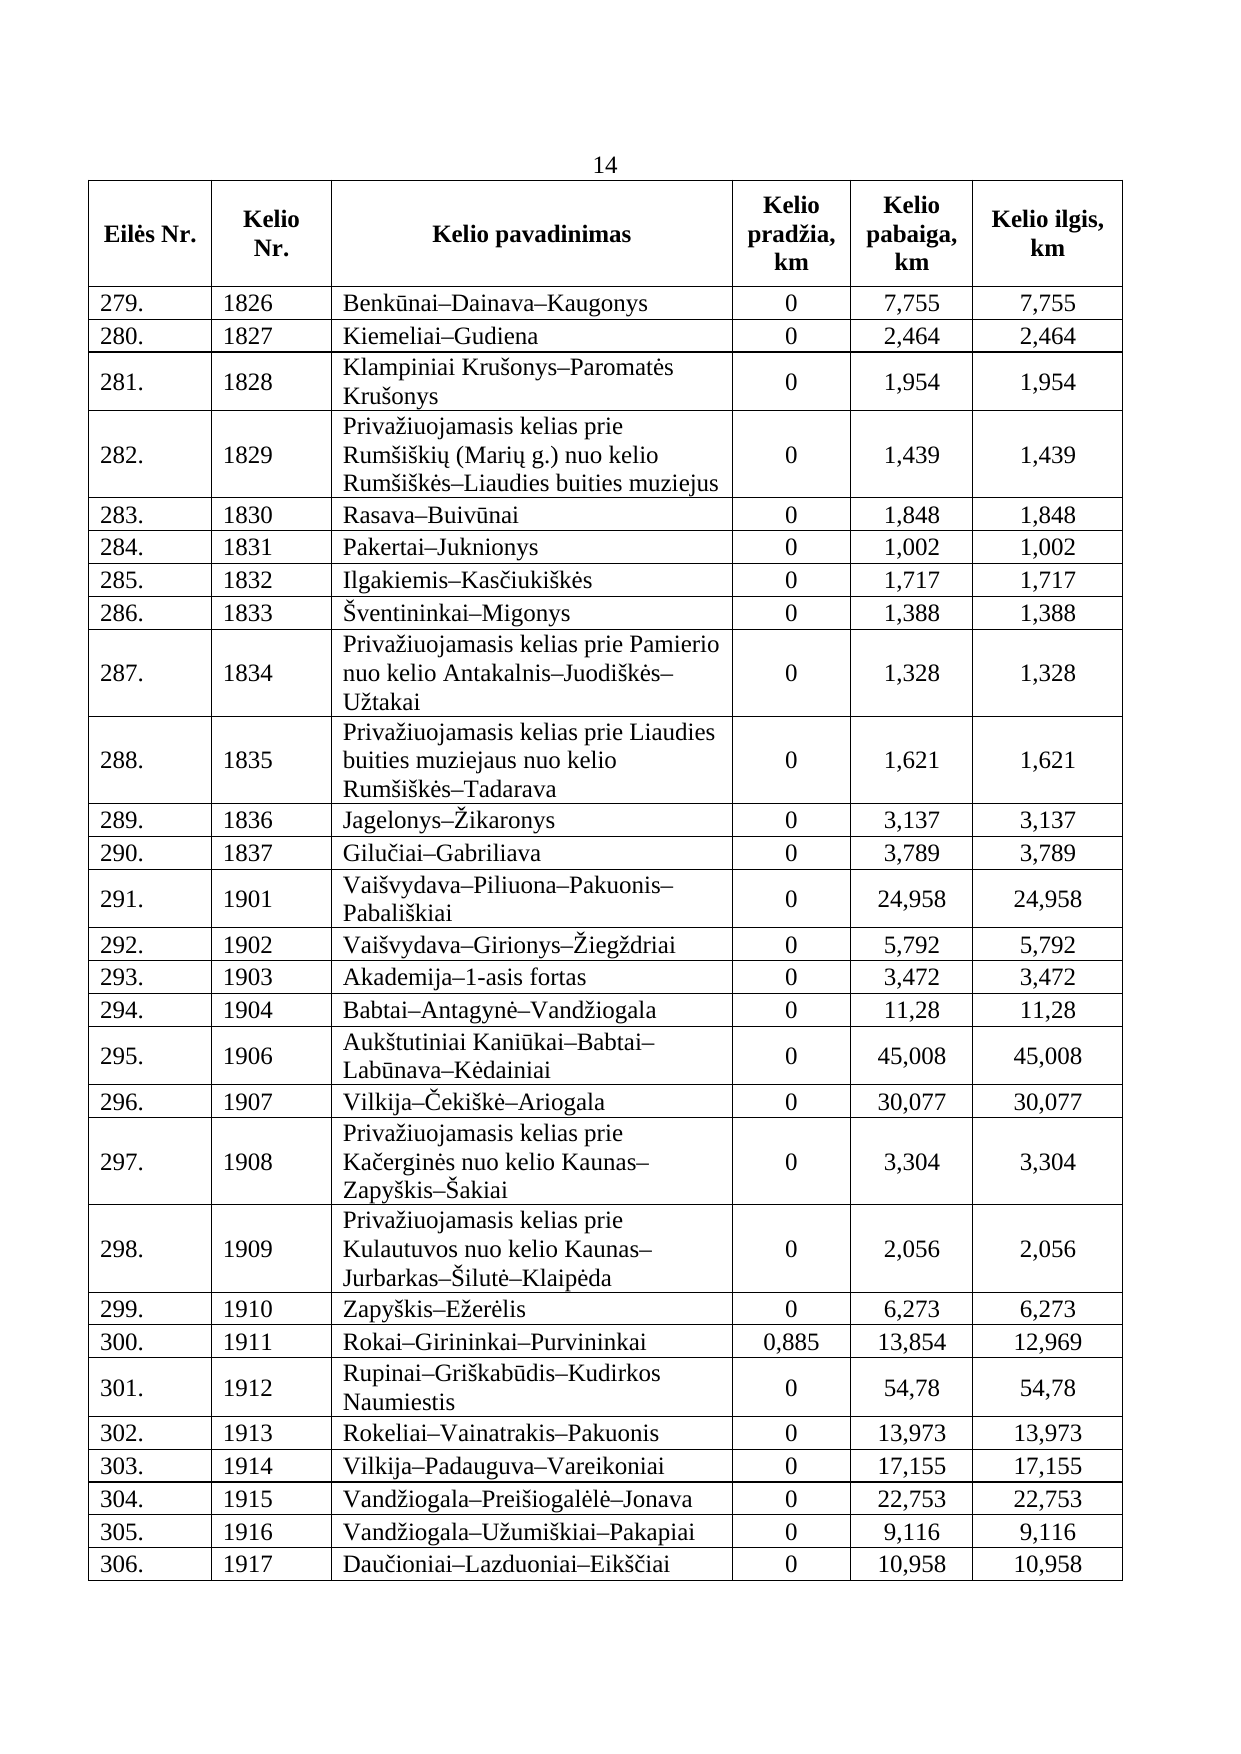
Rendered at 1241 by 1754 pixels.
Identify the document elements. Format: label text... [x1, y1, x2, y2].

table_cell Gilučiai–Gabriliava [332, 837, 732, 869]
table_cell 0 [733, 1483, 850, 1514]
table_cell 1835 [212, 717, 331, 803]
table_cell 306. [89, 1548, 211, 1580]
table_cell 290. [89, 837, 211, 869]
table_cell 2,464 [973, 320, 1122, 351]
table_cell 0 [733, 630, 850, 716]
table_cell 1,439 [851, 411, 972, 497]
table_cell 2,056 [851, 1205, 972, 1292]
table_cell 1,848 [973, 498, 1122, 530]
table_cell Vaišvydava–Girionys–Žiegždriai [332, 928, 732, 960]
table_cell 45,008 [973, 1027, 1122, 1084]
table_cell 17,155 [851, 1450, 972, 1481]
table_cell 1,439 [973, 411, 1122, 497]
table_header Kelio pradžia, km [733, 181, 850, 286]
table_cell 6,273 [973, 1293, 1122, 1324]
table_cell 1,621 [973, 717, 1122, 803]
table_cell 1915 [212, 1483, 331, 1514]
table_cell 54,78 [851, 1358, 972, 1416]
table_cell 3,789 [851, 837, 972, 869]
table_cell 294. [89, 994, 211, 1026]
table_cell 1833 [212, 597, 331, 628]
table_cell 304. [89, 1483, 211, 1514]
table_cell 291. [89, 870, 211, 927]
table_cell 284. [89, 531, 211, 563]
table_cell 1832 [212, 564, 331, 596]
table_cell 2,056 [973, 1205, 1122, 1292]
table_cell Vilkija–Čekiškė–Ariogala [332, 1085, 732, 1117]
table_cell Kiemeliai–Gudiena [332, 320, 732, 351]
table_cell Vandžiogala–Užumiškiai–Pakapiai [332, 1515, 732, 1547]
table_cell 3,304 [973, 1118, 1122, 1204]
table_cell 0 [733, 870, 850, 927]
table_cell 24,958 [851, 870, 972, 927]
table_cell 1,621 [851, 717, 972, 803]
table_cell 292. [89, 928, 211, 960]
table_cell Rokeliai–Vainatrakis–Pakuonis [332, 1417, 732, 1448]
table_cell 295. [89, 1027, 211, 1084]
table_cell 22,753 [973, 1483, 1122, 1514]
table_cell 288. [89, 717, 211, 803]
table_cell 0 [733, 994, 850, 1026]
table_cell 1906 [212, 1027, 331, 1084]
table_cell 0 [733, 1293, 850, 1324]
table_cell Vandžiogala–Preišiogalėlė–Jonava [332, 1483, 732, 1514]
table_cell 0 [733, 1027, 850, 1084]
table_cell 1914 [212, 1450, 331, 1481]
table_cell 303. [89, 1450, 211, 1481]
table_cell 0 [733, 1358, 850, 1416]
table_cell 1913 [212, 1417, 331, 1448]
table_cell 0 [733, 1118, 850, 1204]
table_cell 280. [89, 320, 211, 351]
table_cell 0 [733, 717, 850, 803]
table_cell 0 [733, 1417, 850, 1448]
table_cell 1910 [212, 1293, 331, 1324]
table_cell Rupinai–Griškabūdis–Kudirkos Naumiestis [332, 1358, 732, 1416]
table_cell 6,273 [851, 1293, 972, 1324]
table_cell 1904 [212, 994, 331, 1026]
table_cell 0 [733, 1515, 850, 1547]
table_cell 30,077 [851, 1085, 972, 1117]
table_cell 1831 [212, 531, 331, 563]
table_cell 1901 [212, 870, 331, 927]
table_cell 1,388 [973, 597, 1122, 628]
table_cell 1907 [212, 1085, 331, 1117]
table_cell 1834 [212, 630, 331, 716]
table_cell 1908 [212, 1118, 331, 1204]
table_cell 0 [733, 1085, 850, 1117]
table_cell 302. [89, 1417, 211, 1448]
table_cell 0 [733, 1205, 850, 1292]
table_cell 305. [89, 1515, 211, 1547]
table_cell 3,789 [973, 837, 1122, 869]
table_cell 24,958 [973, 870, 1122, 927]
table_cell Privažiuojamasis kelias prie Rumšiškių (Marių g.) nuo kelio Rumšiškės–Liaudies buities muziejus [332, 411, 732, 497]
table_cell 5,792 [851, 928, 972, 960]
table_cell Jagelonys–Žikaronys [332, 804, 732, 836]
table_cell 1827 [212, 320, 331, 351]
table_cell 0 [733, 1450, 850, 1481]
table_header Kelio Nr. [212, 181, 331, 286]
table_cell Babtai–Antagynė–Vandžiogala [332, 994, 732, 1026]
table_cell 0 [733, 928, 850, 960]
table_cell 11,28 [851, 994, 972, 1026]
table_cell 296. [89, 1085, 211, 1117]
table_cell Akademija–1-asis fortas [332, 961, 732, 993]
table_cell Privažiuojamasis kelias prie Kačerginės nuo kelio Kaunas–Zapyškis–Šakiai [332, 1118, 732, 1204]
table_cell 0,885 [733, 1325, 850, 1357]
table_cell 281. [89, 353, 211, 410]
table_cell 1909 [212, 1205, 331, 1292]
table_cell 30,077 [973, 1085, 1122, 1117]
table_cell 289. [89, 804, 211, 836]
table_cell Klampiniai Krušonys–Paromatės Krušonys [332, 353, 732, 410]
table_cell 3,304 [851, 1118, 972, 1204]
table_cell 298. [89, 1205, 211, 1292]
table_cell Šventininkai–Migonys [332, 597, 732, 628]
table_cell 10,958 [851, 1548, 972, 1580]
table_cell Pakertai–Juknionys [332, 531, 732, 563]
table_cell 1829 [212, 411, 331, 497]
table_cell 5,792 [973, 928, 1122, 960]
table_cell 0 [733, 411, 850, 497]
table_cell 11,28 [973, 994, 1122, 1026]
table_cell 22,753 [851, 1483, 972, 1514]
table_header Kelio pavadinimas [332, 181, 732, 286]
table_cell Privažiuojamasis kelias prie Kulautuvos nuo kelio Kaunas–Jurbarkas–Šilutė–Klaipėda [332, 1205, 732, 1292]
table_cell 0 [733, 837, 850, 869]
table_cell 283. [89, 498, 211, 530]
table_cell 1836 [212, 804, 331, 836]
table_cell 297. [89, 1118, 211, 1204]
table_cell Aukštutiniai Kaniūkai–Babtai–Labūnava–Kėdainiai [332, 1027, 732, 1084]
table_cell 1830 [212, 498, 331, 530]
table_cell 1,328 [851, 630, 972, 716]
table_cell 285. [89, 564, 211, 596]
table_cell 1911 [212, 1325, 331, 1357]
table_cell 7,755 [851, 287, 972, 318]
table_cell 45,008 [851, 1027, 972, 1084]
table_cell 1,848 [851, 498, 972, 530]
table_cell 13,973 [973, 1417, 1122, 1448]
table_cell 2,464 [851, 320, 972, 351]
table_cell Privažiuojamasis kelias prie Pamierio nuo kelio Antakalnis–Juodiškės–Užtakai [332, 630, 732, 716]
table_cell Vaišvydava–Piliuona–Pakuonis–Pabališkiai [332, 870, 732, 927]
table_cell Rasava–Buivūnai [332, 498, 732, 530]
table_cell 1,717 [973, 564, 1122, 596]
table_cell 0 [733, 597, 850, 628]
table_cell 13,854 [851, 1325, 972, 1357]
table_cell 1917 [212, 1548, 331, 1580]
table_cell 1912 [212, 1358, 331, 1416]
table_cell 1903 [212, 961, 331, 993]
table_cell 9,116 [973, 1515, 1122, 1547]
table_cell 293. [89, 961, 211, 993]
table_header Kelio ilgis, km [973, 181, 1122, 286]
table_cell 0 [733, 287, 850, 318]
table_cell 3,137 [851, 804, 972, 836]
table_cell 1916 [212, 1515, 331, 1547]
table_cell 12,969 [973, 1325, 1122, 1357]
table_cell 0 [733, 961, 850, 993]
table_cell 1,002 [851, 531, 972, 563]
table_cell 299. [89, 1293, 211, 1324]
table_cell 0 [733, 353, 850, 410]
table_cell 287. [89, 630, 211, 716]
table_cell 3,472 [851, 961, 972, 993]
table_cell 286. [89, 597, 211, 628]
table_cell Zapyškis–Ežerėlis [332, 1293, 732, 1324]
table_cell 0 [733, 531, 850, 563]
table_cell 9,116 [851, 1515, 972, 1547]
table_cell 1,388 [851, 597, 972, 628]
table_cell 1826 [212, 287, 331, 318]
table_cell 1,954 [973, 353, 1122, 410]
table_cell 0 [733, 320, 850, 351]
table_cell 7,755 [973, 287, 1122, 318]
table_cell 13,973 [851, 1417, 972, 1448]
table_cell Vilkija–Padauguva–Vareikoniai [332, 1450, 732, 1481]
table_cell Benkūnai–Dainava–Kaugonys [332, 287, 732, 318]
table_cell 0 [733, 804, 850, 836]
table_cell 301. [89, 1358, 211, 1416]
table_cell 0 [733, 1548, 850, 1580]
table_cell Rokai–Girininkai–Purvininkai [332, 1325, 732, 1357]
table_cell 1828 [212, 353, 331, 410]
table_cell 1,954 [851, 353, 972, 410]
table_header Kelio pabaiga, km [851, 181, 972, 286]
table_cell 10,958 [973, 1548, 1122, 1580]
table_cell 17,155 [973, 1450, 1122, 1481]
table_cell 1837 [212, 837, 331, 869]
table_cell 1,717 [851, 564, 972, 596]
table_cell 1,002 [973, 531, 1122, 563]
table_cell 1902 [212, 928, 331, 960]
table_cell 282. [89, 411, 211, 497]
table_cell 54,78 [973, 1358, 1122, 1416]
table_cell 300. [89, 1325, 211, 1357]
table_cell Daučioniai–Lazduoniai–Eikščiai [332, 1548, 732, 1580]
table_cell 279. [89, 287, 211, 318]
table_cell Ilgakiemis–Kasčiukiškės [332, 564, 732, 596]
table_cell 3,137 [973, 804, 1122, 836]
table_cell 3,472 [973, 961, 1122, 993]
table_cell 0 [733, 498, 850, 530]
table_cell 1,328 [973, 630, 1122, 716]
table_cell 0 [733, 564, 850, 596]
table_cell Privažiuojamasis kelias prie Liaudies buities muziejaus nuo kelio Rumšiškės–Tadarava [332, 717, 732, 803]
table_header Eilės Nr. [89, 181, 211, 286]
